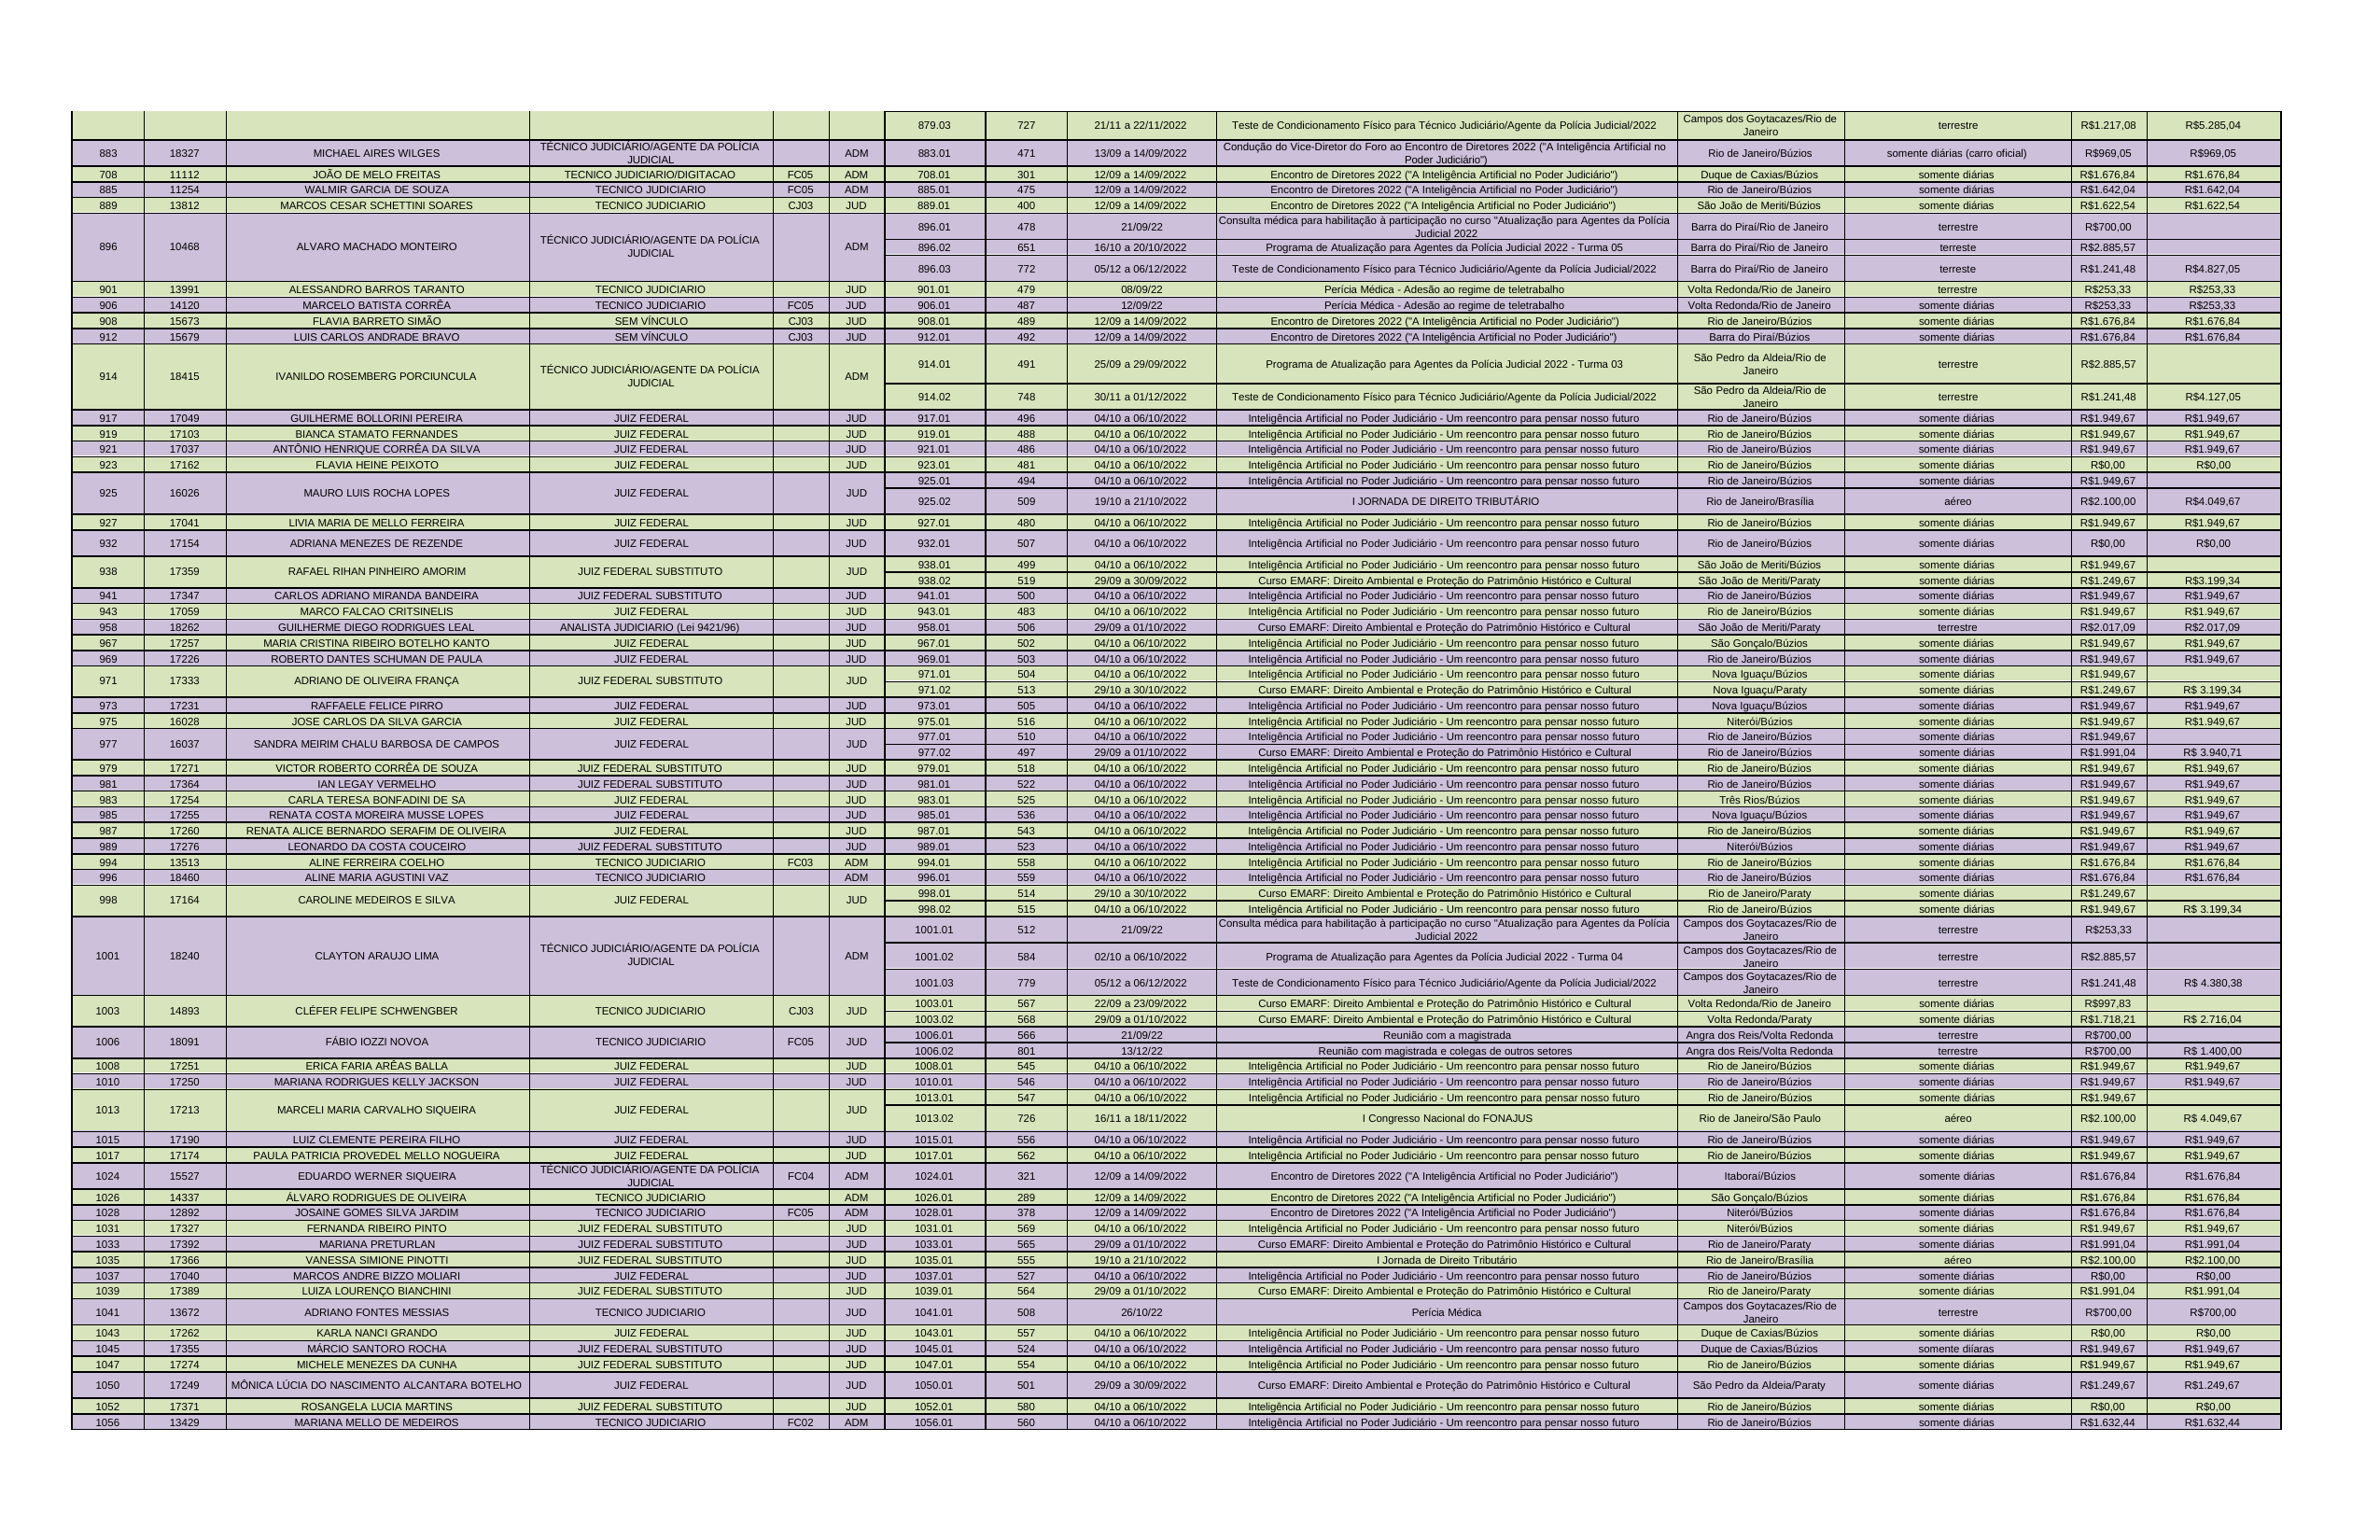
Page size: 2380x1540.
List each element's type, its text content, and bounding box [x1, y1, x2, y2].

table_cell JUIZ FEDERAL SUBSTITUTO [530, 589, 773, 603]
table_cell somente diárias [1845, 682, 2071, 696]
table_cell Rio de Janeiro/Paraty [1678, 1283, 1844, 1298]
table_cell 04/10 a 06/10/2022 [1068, 651, 1216, 665]
table_cell [774, 761, 829, 775]
table_cell Inteligência Artificial no Poder Judiciário - Um reencontro para pensar nosso futuro [1217, 761, 1677, 775]
table_cell somente diárias [1845, 167, 2071, 181]
table_cell R$1.949,67 [2072, 604, 2147, 618]
table_cell [774, 557, 829, 587]
table_header Campos dos Goytacazes/Rio de Janeiro [1678, 112, 1844, 139]
table_cell JUD [830, 651, 884, 665]
table_cell somente diárias [1845, 411, 2071, 425]
table_cell R$1.949,67 [2148, 1148, 2280, 1162]
table_cell somente diárias [1845, 745, 2071, 759]
table_cell ÁLVARO RODRIGUES DE OLIVEIRA [227, 1190, 529, 1204]
table_cell JUIZ FEDERAL [530, 729, 773, 759]
table_cell R$1.676,84 [2072, 329, 2147, 343]
table_cell 1031 [73, 1221, 144, 1235]
table_cell ADM [830, 855, 884, 869]
table_cell somente diárias [1845, 698, 2071, 712]
table_cell Inteligência Artificial no Poder Judiciário - Um reencontro para pensar nosso futuro [1217, 777, 1677, 791]
table_cell Rio de Janeiro/Búzios [1678, 823, 1844, 837]
table_cell 985 [73, 807, 144, 821]
table_cell 13513 [145, 855, 226, 869]
table_cell R$2.100,00 [2072, 489, 2147, 513]
table_cell 513 [987, 682, 1067, 696]
table_cell 21/09/22 [1068, 917, 1216, 942]
table_cell 971.01 [886, 666, 985, 680]
table_cell Curso EMARF: Direito Ambiental e Proteção do Patrimônio Histórico e Cultural [1217, 620, 1677, 634]
table_cell TECNICO JUDICIARIO [530, 198, 773, 212]
table_cell somente diárias [1845, 1325, 2071, 1340]
table_cell R$1.949,67 [2148, 411, 2280, 425]
table_cell JUIZ FEDERAL SUBSTITUTO [530, 666, 773, 696]
table_cell 12/09 a 14/09/2022 [1068, 314, 1216, 328]
table_cell R$1.991,04 [2072, 1237, 2147, 1251]
table_cell 925.02 [886, 489, 985, 513]
table_cell [774, 729, 829, 759]
table_cell R$1.249,67 [2072, 573, 2147, 587]
table_cell 938.02 [886, 573, 985, 587]
table_cell Inteligência Artificial no Poder Judiciário - Um reencontro para pensar nosso futuro [1217, 1325, 1677, 1340]
table_cell 919 [73, 427, 144, 441]
table_cell JUD [830, 1399, 884, 1413]
table_cell [774, 698, 829, 712]
table_cell JUD [830, 1090, 884, 1130]
table_cell R$ 4.049,67 [2148, 1106, 2280, 1130]
table_cell R$1.676,84 [2072, 1190, 2147, 1204]
table_cell 13429 [145, 1415, 226, 1429]
table_cell R$1.241,48 [2072, 256, 2147, 281]
table_cell JUIZ FEDERAL SUBSTITUTO [530, 761, 773, 775]
table_cell Inteligência Artificial no Poder Judiciário - Um reencontro para pensar nosso futuro [1217, 457, 1677, 471]
table_cell 486 [987, 441, 1067, 455]
table_cell JUIZ FEDERAL SUBSTITUTO [530, 557, 773, 587]
table_cell 921 [73, 441, 144, 455]
table_cell Inteligência Artificial no Poder Judiciário - Um reencontro para pensar nosso futuro [1217, 855, 1677, 869]
table_cell somente diárias [1845, 1190, 2071, 1204]
table_cell 04/10 a 06/10/2022 [1068, 557, 1216, 571]
table_cell R$1.949,67 [2148, 807, 2280, 821]
table_cell SANDRA MEIRIM CHALU BARBOSA DE CAMPOS [227, 729, 529, 759]
table_cell R$1.632,44 [2148, 1415, 2280, 1429]
table_cell [774, 411, 829, 425]
table_cell Niterói/Búzios [1678, 1221, 1844, 1235]
table_cell R$1.949,67 [2148, 604, 2280, 618]
table_cell R$1.949,67 [2072, 791, 2147, 806]
table_cell 967.01 [886, 636, 985, 650]
table_cell 567 [987, 996, 1067, 1010]
table_cell 501 [987, 1373, 1067, 1397]
table_cell 289 [987, 1190, 1067, 1204]
table_cell somente diárias (carro oficial) [1845, 141, 2071, 165]
table_cell 14120 [145, 298, 226, 312]
table_cell terrestre [1845, 970, 2071, 995]
table_cell 885.01 [886, 183, 985, 197]
table_cell JUIZ FEDERAL [530, 1373, 773, 1397]
table_cell 772 [987, 256, 1067, 281]
table_cell R$1.676,84 [2148, 329, 2280, 343]
table_cell TECNICO JUDICIARIO [530, 282, 773, 296]
table_cell R$1.949,67 [2072, 1148, 2147, 1162]
table_cell 04/10 a 06/10/2022 [1068, 666, 1216, 680]
table_cell Curso EMARF: Direito Ambiental e Proteção do Patrimônio Histórico e Cultural [1217, 1012, 1677, 1026]
table_cell 564 [987, 1283, 1067, 1298]
table_cell R$1.241,48 [2072, 385, 2147, 409]
table_cell 896 [73, 214, 144, 281]
table_cell 18327 [145, 141, 226, 165]
table_cell [2148, 996, 2280, 1010]
table_cell [2148, 944, 2280, 968]
table_cell [774, 1074, 829, 1088]
table_cell ADM [830, 1164, 884, 1188]
table_cell 17174 [145, 1148, 226, 1162]
table_cell Rio de Janeiro/Búzios [1678, 1148, 1844, 1162]
table_cell aéreo [1845, 1253, 2071, 1267]
table_cell R$1.949,67 [2072, 714, 2147, 728]
table_cell R$1.949,67 [2072, 557, 2147, 571]
table_cell 479 [987, 282, 1067, 296]
table_cell R$1.949,67 [2148, 791, 2280, 806]
table_cell 17250 [145, 1074, 226, 1088]
table_cell Três Rios/Búzios [1678, 791, 1844, 806]
table_cell [2148, 729, 2280, 744]
table_cell 17162 [145, 457, 226, 471]
table_cell R$700,00 [2072, 214, 2147, 239]
table_cell Teste de Condicionamento Físico para Técnico Judiciário/Agente da Polícia Judicial/2022 [1217, 385, 1677, 409]
table_cell MARIANA PRETURLAN [227, 1237, 529, 1251]
table_cell JUD [830, 198, 884, 212]
table_cell 989 [73, 839, 144, 853]
table_cell somente diárias [1845, 1074, 2071, 1088]
table_cell Duque de Caxias/Búzios [1678, 1341, 1844, 1355]
table_cell 04/10 a 06/10/2022 [1068, 1341, 1216, 1355]
table_cell 779 [987, 970, 1067, 995]
table_cell RENATA COSTA MOREIRA MUSSE LOPES [227, 807, 529, 821]
table_cell FC03 [774, 855, 829, 869]
table_cell 969.01 [886, 651, 985, 665]
table_cell terrestre [1845, 620, 2071, 634]
table_cell Curso EMARF: Direito Ambiental e Proteção do Patrimônio Histórico e Cultural [1217, 573, 1677, 587]
table_cell São Pedro da Aldeia/Rio de Janeiro [1678, 385, 1844, 409]
table_cell 05/12 a 06/12/2022 [1068, 970, 1216, 995]
table_cell Inteligência Artificial no Poder Judiciário - Um reencontro para pensar nosso futuro [1217, 698, 1677, 712]
table_cell São João de Meriti/Búzios [1678, 557, 1844, 571]
table_cell Nova Iguaçu/Búzios [1678, 698, 1844, 712]
table_cell 536 [987, 807, 1067, 821]
table_cell 500 [987, 589, 1067, 603]
table_cell I Jornada de Direito Tributário [1217, 1253, 1677, 1267]
table_cell FLAVIA BARRETO SIMÃO [227, 314, 529, 328]
table_cell [774, 666, 829, 696]
table_cell CJ03 [774, 996, 829, 1026]
table_cell 17037 [145, 441, 226, 455]
table_cell 04/10 a 06/10/2022 [1068, 855, 1216, 869]
table_cell MARCO FALCAO CRITSINELIS [227, 604, 529, 618]
table_cell LUIZ CLEMENTE PEREIRA FILHO [227, 1132, 529, 1146]
table_cell CJ03 [774, 329, 829, 343]
table_cell 02/10 a 06/10/2022 [1068, 944, 1216, 968]
table_cell Consulta médica para habilitação à participação no curso "Atualização para Agentes da Polícia Judicial 2022 [1217, 917, 1677, 942]
table_cell JOSAINE GOMES SILVA JARDIM [227, 1206, 529, 1220]
table_cell 494 [987, 473, 1067, 487]
table_cell 503 [987, 651, 1067, 665]
table_cell somente diárias [1845, 1237, 2071, 1251]
table_cell 17254 [145, 791, 226, 806]
table_cell [774, 917, 829, 995]
table_cell 499 [987, 557, 1067, 571]
table_cell JUD [830, 589, 884, 603]
table_cell LUIZA LOURENÇO BIANCHINI [227, 1283, 529, 1298]
table_cell somente diárias [1845, 902, 2071, 916]
table_cell terrestre [1845, 385, 2071, 409]
table_cell 1052.01 [886, 1399, 985, 1413]
table_cell RAFFAELE FELICE PIRRO [227, 698, 529, 712]
table_cell R$700,00 [2148, 1299, 2280, 1324]
table_cell Inteligência Artificial no Poder Judiciário - Um reencontro para pensar nosso futuro [1217, 1357, 1677, 1371]
table_cell 975.01 [886, 714, 985, 728]
table_cell [2148, 666, 2280, 680]
table_cell Campos dos Goytacazes/Rio de Janeiro [1678, 970, 1844, 995]
table_cell R$1.949,67 [2072, 666, 2147, 680]
table_cell 912 [73, 329, 144, 343]
table_cell Curso EMARF: Direito Ambiental e Proteção do Patrimônio Histórico e Cultural [1217, 886, 1677, 900]
table_cell R$0,00 [2148, 531, 2280, 555]
table_cell JUD [830, 791, 884, 806]
table_cell 801 [987, 1043, 1067, 1057]
table_cell 04/10 a 06/10/2022 [1068, 777, 1216, 791]
table_cell 13812 [145, 198, 226, 212]
table_cell JUD [830, 636, 884, 650]
table_cell JUD [830, 886, 884, 916]
table_cell JUD [830, 473, 884, 513]
table_cell Duque de Caxias/Búzios [1678, 1325, 1844, 1340]
table_cell Rio de Janeiro/Brasília [1678, 1253, 1844, 1267]
table_cell 906.01 [886, 298, 985, 312]
table_cell JUIZ FEDERAL [530, 886, 773, 916]
table_cell 14337 [145, 1190, 226, 1204]
table_cell 17213 [145, 1090, 226, 1130]
table_cell Rio de Janeiro/Paraty [1678, 886, 1844, 900]
table_cell 15679 [145, 329, 226, 343]
table_cell Rio de Janeiro/Búzios [1678, 761, 1844, 775]
table_cell 938.01 [886, 557, 985, 571]
table_cell FC05 [774, 183, 829, 197]
table_cell 18091 [145, 1028, 226, 1057]
table_cell 13/12/22 [1068, 1043, 1216, 1057]
table_cell 1056.01 [886, 1415, 985, 1429]
table_cell 04/10 a 06/10/2022 [1068, 1325, 1216, 1340]
table_cell Rio de Janeiro/Búzios [1678, 1357, 1844, 1371]
table_cell somente diárias [1845, 198, 2071, 212]
table_cell JUD [830, 1253, 884, 1267]
table_cell 938 [73, 557, 144, 587]
table_cell JUIZ FEDERAL SUBSTITUTO [530, 1283, 773, 1298]
table_cell terrestre [1845, 1043, 2071, 1057]
table_cell somente diárias [1845, 1059, 2071, 1072]
table_cell JUIZ FEDERAL [530, 515, 773, 529]
table_cell Rio de Janeiro/Búzios [1678, 515, 1844, 529]
table_cell 29/09 a 30/09/2022 [1068, 573, 1216, 587]
table_cell 29/10 a 30/10/2022 [1068, 886, 1216, 900]
table_cell R$1.676,84 [2072, 855, 2147, 869]
table_cell Niterói/Búzios [1678, 1206, 1844, 1220]
table_cell [774, 531, 829, 555]
table_cell JUD [830, 729, 884, 759]
table_cell 21/09/22 [1068, 1028, 1216, 1042]
table_cell R$1.991,04 [2072, 745, 2147, 759]
table_cell Perícia Médica - Adesão ao regime de teletrabalho [1217, 282, 1677, 296]
table_cell 546 [987, 1074, 1067, 1088]
table_cell 480 [987, 515, 1067, 529]
table_header [145, 111, 226, 139]
table_cell I Congresso Nacional do FONAJUS [1217, 1106, 1677, 1130]
table_cell R$1.949,67 [2148, 777, 2280, 791]
table_cell 505 [987, 698, 1067, 712]
table_cell Niterói/Búzios [1678, 839, 1844, 853]
table_cell 29/09 a 01/10/2022 [1068, 745, 1216, 759]
table_cell 19/10 a 21/10/2022 [1068, 1253, 1216, 1267]
table_cell 475 [987, 183, 1067, 197]
table_cell R$700,00 [2072, 1028, 2147, 1042]
table_cell 17392 [145, 1237, 226, 1251]
table_cell 29/09 a 01/10/2022 [1068, 620, 1216, 634]
table_cell JUD [830, 441, 884, 455]
table_cell JUIZ FEDERAL [530, 823, 773, 837]
table_cell somente diárias [1845, 791, 2071, 806]
table_cell 487 [987, 298, 1067, 312]
table_cell Rio de Janeiro/Búzios [1678, 589, 1844, 603]
table_cell 10468 [145, 214, 226, 281]
table_cell 12/09/22 [1068, 298, 1216, 312]
table_cell [774, 473, 829, 513]
table_cell 507 [987, 531, 1067, 555]
table_cell ADM [830, 870, 884, 884]
table_cell 17040 [145, 1268, 226, 1282]
table_cell JUD [830, 557, 884, 587]
table_cell [774, 777, 829, 791]
table_cell ADM [830, 141, 884, 165]
table_cell 12/09 a 14/09/2022 [1068, 1164, 1216, 1188]
table_cell JUIZ FEDERAL [530, 1148, 773, 1162]
table_cell R$0,00 [2148, 1268, 2280, 1282]
table_cell 17366 [145, 1253, 226, 1267]
table_cell TECNICO JUDICIARIO [530, 1299, 773, 1324]
table_cell 13672 [145, 1299, 226, 1324]
table_cell 321 [987, 1164, 1067, 1188]
table_cell 923 [73, 457, 144, 471]
table_cell MARCOS CESAR SCHETTINI SOARES [227, 198, 529, 212]
table_cell ANALISTA JUDICIARIO (Lei 9421/96) [530, 620, 773, 634]
table_cell 651 [987, 240, 1067, 254]
table_cell CAROLINE MEDEIROS E SILVA [227, 886, 529, 916]
table_cell Campos dos Goytacazes/Rio de Janeiro [1678, 1299, 1844, 1324]
table_cell R$0,00 [2072, 1325, 2147, 1340]
table_cell JUD [830, 1268, 884, 1282]
table_cell R$253,33 [2148, 298, 2280, 312]
table_cell 510 [987, 729, 1067, 744]
table_cell 04/10 a 06/10/2022 [1068, 1415, 1216, 1429]
table_cell 562 [987, 1148, 1067, 1162]
table_cell [774, 823, 829, 837]
table_cell Condução do Vice-Diretor do Foro ao Encontro de Diretores 2022 ("A Inteligência Artificial no Poder Judiciário") [1217, 141, 1677, 165]
table_cell 527 [987, 1268, 1067, 1282]
table_cell [774, 1299, 829, 1324]
table_cell JUD [830, 620, 884, 634]
table_cell R$2.017,09 [2072, 620, 2147, 634]
table_cell 994.01 [886, 855, 985, 869]
table_cell Inteligência Artificial no Poder Judiciário - Um reencontro para pensar nosso futuro [1217, 411, 1677, 425]
table_cell Rio de Janeiro/Búzios [1678, 651, 1844, 665]
table_cell São João de Meriti/Paraty [1678, 573, 1844, 587]
table_cell terrestre [1845, 344, 2071, 383]
table_cell JUD [830, 839, 884, 853]
table_cell R$969,05 [2148, 141, 2280, 165]
table_cell Volta Redonda/Paraty [1678, 1012, 1844, 1026]
table_cell [774, 515, 829, 529]
table_cell Inteligência Artificial no Poder Judiciário - Um reencontro para pensar nosso futuro [1217, 807, 1677, 821]
table_cell JOSE CARLOS DA SILVA GARCIA [227, 714, 529, 728]
table_cell 1037 [73, 1268, 144, 1282]
table_cell terrestre [1845, 917, 2071, 942]
table_cell 29/09 a 01/10/2022 [1068, 1283, 1216, 1298]
table_cell 1031.01 [886, 1221, 985, 1235]
table_cell 996.01 [886, 870, 985, 884]
table_cell 04/10 a 06/10/2022 [1068, 1399, 1216, 1413]
table_cell ALVARO MACHADO MONTEIRO [227, 214, 529, 281]
table_cell aéreo [1845, 489, 2071, 513]
table_cell Encontro de Diretores 2022 ("A Inteligência Artificial no Poder Judiciário") [1217, 167, 1677, 181]
table_cell 1026.01 [886, 1190, 985, 1204]
table_cell 883 [73, 141, 144, 165]
table_cell SEM VÍNCULO [530, 329, 773, 343]
table_cell 502 [987, 636, 1067, 650]
table_cell MÔNICA LÚCIA DO NASCIMENTO ALCANTARA BOTELHO [227, 1373, 529, 1397]
table_cell 908.01 [886, 314, 985, 328]
table_cell Rio de Janeiro/Brasília [1678, 489, 1844, 513]
table_cell ADM [830, 214, 884, 281]
table_cell R$1.676,84 [2148, 167, 2280, 181]
table_cell Itaboraí/Búzios [1678, 1164, 1844, 1188]
table_cell 943.01 [886, 604, 985, 618]
table_cell TÉCNICO JUDICIÁRIO/AGENTE DA POLÍCIA JUDICIAL [530, 214, 773, 281]
table_cell somente diárias [1845, 1206, 2071, 1220]
table_cell somente diárias [1845, 839, 2071, 853]
table_cell somente diárias [1845, 777, 2071, 791]
table_cell 998.01 [886, 886, 985, 900]
table_cell EDUARDO WERNER SIQUEIRA [227, 1164, 529, 1188]
table_cell JUIZ FEDERAL SUBSTITUTO [530, 777, 773, 791]
table_cell R$1.949,67 [2148, 636, 2280, 650]
table_cell 981 [73, 777, 144, 791]
table_cell 12/09 a 14/09/2022 [1068, 1190, 1216, 1204]
table_cell 483 [987, 604, 1067, 618]
table_cell [774, 636, 829, 650]
table_cell JUIZ FEDERAL SUBSTITUTO [530, 1341, 773, 1355]
table_cell R$1.949,67 [2148, 427, 2280, 441]
table_cell R$1.676,84 [2072, 1164, 2147, 1188]
table_cell Rio de Janeiro/Paraty [1678, 1237, 1844, 1251]
table_cell 516 [987, 714, 1067, 728]
table_cell JUIZ FEDERAL SUBSTITUTO [530, 1357, 773, 1371]
table_cell [774, 1399, 829, 1413]
table_cell 1013.02 [886, 1106, 985, 1130]
table_cell 04/10 a 06/10/2022 [1068, 714, 1216, 728]
table_cell JUIZ FEDERAL [530, 1132, 773, 1146]
table_cell [774, 1268, 829, 1282]
table_cell R$1.949,67 [2072, 427, 2147, 441]
table_cell 17103 [145, 427, 226, 441]
table_cell 04/10 a 06/10/2022 [1068, 457, 1216, 471]
table_cell aéreo [1845, 1106, 2071, 1130]
table_cell 04/10 a 06/10/2022 [1068, 531, 1216, 555]
table_cell [774, 1373, 829, 1397]
table_cell 17164 [145, 886, 226, 916]
table_cell somente diárias [1845, 1373, 2071, 1397]
table_cell JUIZ FEDERAL [530, 427, 773, 441]
table_cell São Pedro da Aldeia/Rio de Janeiro [1678, 344, 1844, 383]
table_cell 748 [987, 385, 1067, 409]
table_cell ADM [830, 183, 884, 197]
table_header [530, 111, 773, 139]
table_cell 21/09/22 [1068, 214, 1216, 239]
table_cell [2148, 1090, 2280, 1104]
table_cell TECNICO JUDICIARIO [530, 298, 773, 312]
table_cell 967 [73, 636, 144, 650]
table_cell R$1.642,04 [2148, 183, 2280, 197]
table_cell terrestre [1845, 282, 2071, 296]
table_cell 04/10 a 06/10/2022 [1068, 1132, 1216, 1146]
table_cell somente diárias [1845, 1283, 2071, 1298]
table_cell JUD [830, 298, 884, 312]
table_cell 885 [73, 183, 144, 197]
table_header [774, 111, 829, 139]
table_cell JUIZ FEDERAL [530, 441, 773, 455]
table_cell 497 [987, 745, 1067, 759]
table_header R$5.285,04 [2148, 112, 2280, 139]
table_cell R$1.249,67 [2072, 1373, 2147, 1397]
table_cell 560 [987, 1415, 1067, 1429]
table_cell somente diárias [1845, 1012, 2071, 1026]
table_cell PAULA PATRICIA PROVEDEL MELLO NOGUEIRA [227, 1148, 529, 1162]
table_cell Encontro de Diretores 2022 ("A Inteligência Artificial no Poder Judiciário") [1217, 314, 1677, 328]
table_cell 708 [73, 167, 144, 181]
table_cell 04/10 a 06/10/2022 [1068, 1074, 1216, 1088]
table_cell Rio de Janeiro/Búzios [1678, 1090, 1844, 1104]
table_cell CJ03 [774, 198, 829, 212]
table_cell R$1.949,67 [2072, 441, 2147, 455]
table_cell R$2.017,09 [2148, 620, 2280, 634]
table_cell 17327 [145, 1221, 226, 1235]
table_cell Rio de Janeiro/Búzios [1678, 1132, 1844, 1146]
table_cell 1010 [73, 1074, 144, 1088]
table_cell [774, 1148, 829, 1162]
table_cell 15673 [145, 314, 226, 328]
table_cell JUD [830, 1237, 884, 1251]
table_cell 912.01 [886, 329, 985, 343]
table_cell JUD [830, 531, 884, 555]
table_cell CLÉFER FELIPE SCHWENGBER [227, 996, 529, 1026]
table_cell Inteligência Artificial no Poder Judiciário - Um reencontro para pensar nosso futuro [1217, 729, 1677, 744]
table_cell JUIZ FEDERAL [530, 604, 773, 618]
table_cell 11112 [145, 167, 226, 181]
table_cell R$1.718,21 [2072, 1012, 2147, 1026]
table_cell 1024.01 [886, 1164, 985, 1188]
table_cell [2148, 240, 2280, 254]
table_cell Rio de Janeiro/Búzios [1678, 745, 1844, 759]
table_cell 524 [987, 1341, 1067, 1355]
table_cell Inteligência Artificial no Poder Judiciário - Um reencontro para pensar nosso futuro [1217, 515, 1677, 529]
table_cell Perícia Médica - Adesão ao regime de teletrabalho [1217, 298, 1677, 312]
table_cell 932 [73, 531, 144, 555]
table_cell Barra do Piraí/Rio de Janeiro [1678, 240, 1844, 254]
table_cell 04/10 a 06/10/2022 [1068, 427, 1216, 441]
table_cell 04/10 a 06/10/2022 [1068, 761, 1216, 775]
table_cell 1006.01 [886, 1028, 985, 1042]
table_cell somente diárias [1845, 714, 2071, 728]
table_cell JUD [830, 282, 884, 296]
table_cell 17059 [145, 604, 226, 618]
table_cell ADM [830, 344, 884, 409]
table_cell 04/10 a 06/10/2022 [1068, 729, 1216, 744]
table_cell 896.03 [886, 256, 985, 281]
table_cell JUD [830, 1341, 884, 1355]
table_cell JUIZ FEDERAL [530, 1325, 773, 1340]
table_cell 04/10 a 06/10/2022 [1068, 870, 1216, 884]
table_cell 557 [987, 1325, 1067, 1340]
table_cell 471 [987, 141, 1067, 165]
table_cell Encontro de Diretores 2022 ("A Inteligência Artificial no Poder Judiciário") [1217, 198, 1677, 212]
table_cell TÉCNICO JUDICIÁRIO/AGENTE DA POLÍCIA JUDICIAL [530, 1164, 773, 1188]
table_cell ADM [830, 1190, 884, 1204]
table_cell Inteligência Artificial no Poder Judiciário - Um reencontro para pensar nosso futuro [1217, 531, 1677, 555]
table_cell 941.01 [886, 589, 985, 603]
table_cell ROSANGELA LUCIA MARTINS [227, 1399, 529, 1413]
table_cell 12892 [145, 1206, 226, 1220]
table_cell Inteligência Artificial no Poder Judiciário - Um reencontro para pensar nosso futuro [1217, 1148, 1677, 1162]
table_cell LEONARDO DA COSTA COUCEIRO [227, 839, 529, 853]
table_cell CJ03 [774, 314, 829, 328]
table_cell GUILHERME BOLLORINI PEREIRA [227, 411, 529, 425]
table_cell JUIZ FEDERAL [530, 1074, 773, 1088]
table_cell Reunião com a magistrada [1217, 1028, 1677, 1042]
table_cell Encontro de Diretores 2022 ("A Inteligência Artificial no Poder Judiciário") [1217, 329, 1677, 343]
table_cell JUD [830, 807, 884, 821]
table_cell TÉCNICO JUDICIÁRIO/AGENTE DA POLÍCIA JUDICIAL [530, 344, 773, 409]
table_cell R$1.949,67 [2072, 1341, 2147, 1355]
table_cell 16/11 a 18/11/2022 [1068, 1106, 1216, 1130]
table_cell 12/09 a 14/09/2022 [1068, 1206, 1216, 1220]
table_cell R$1.949,67 [2148, 1132, 2280, 1146]
table_cell TÉCNICO JUDICIÁRIO/AGENTE DA POLÍCIA JUDICIAL [530, 917, 773, 995]
table_cell R$1.949,67 [2072, 473, 2147, 487]
table_cell [2148, 557, 2280, 571]
table_cell MÁRCIO SANTORO ROCHA [227, 1341, 529, 1355]
table_cell Rio de Janeiro/Búzios [1678, 1399, 1844, 1413]
table_cell [2148, 1028, 2280, 1042]
table_cell Inteligência Artificial no Poder Judiciário - Um reencontro para pensar nosso futuro [1217, 870, 1677, 884]
table_cell Perícia Médica [1217, 1299, 1677, 1324]
table_cell R$2.100,00 [2148, 1253, 2280, 1267]
table_cell 565 [987, 1237, 1067, 1251]
table_cell Curso EMARF: Direito Ambiental e Proteção do Patrimônio Histórico e Cultural [1217, 1373, 1677, 1397]
table_cell somente diárias [1845, 855, 2071, 869]
table_cell terrestre [1845, 1299, 2071, 1324]
table_cell 914.02 [886, 385, 985, 409]
table_cell R$ 3.199,34 [2148, 682, 2280, 696]
table_cell R$4.049,67 [2148, 489, 2280, 513]
table_cell 04/10 a 06/10/2022 [1068, 823, 1216, 837]
table_cell Barra do Piraí/Rio de Janeiro [1678, 256, 1844, 281]
table_cell 18262 [145, 620, 226, 634]
table_cell São João de Meriti/Búzios [1678, 198, 1844, 212]
table_cell BIANCA STAMATO FERNANDES [227, 427, 529, 441]
table_cell 17276 [145, 839, 226, 853]
table_cell Curso EMARF: Direito Ambiental e Proteção do Patrimônio Histórico e Cultural [1217, 1237, 1677, 1251]
table_cell R$1.949,67 [2148, 761, 2280, 775]
table_cell 558 [987, 855, 1067, 869]
table_cell R$2.885,57 [2072, 344, 2147, 383]
table_cell [774, 441, 829, 455]
table_cell 979 [73, 761, 144, 775]
table_cell 16028 [145, 714, 226, 728]
table_cell 04/10 a 06/10/2022 [1068, 1268, 1216, 1282]
table_cell [2148, 886, 2280, 900]
table_cell 1045 [73, 1341, 144, 1355]
table_cell 1050.01 [886, 1373, 985, 1397]
table_cell R$1.676,84 [2072, 167, 2147, 181]
table_cell JUIZ FEDERAL SUBSTITUTO [530, 1399, 773, 1413]
table_cell 559 [987, 870, 1067, 884]
table_cell 914 [73, 344, 144, 409]
table_cell [774, 1132, 829, 1146]
table_cell Duque de Caxias/Búzios [1678, 167, 1844, 181]
table_cell JUD [830, 1325, 884, 1340]
table_cell 04/10 a 06/10/2022 [1068, 1148, 1216, 1162]
table_cell ADM [830, 917, 884, 995]
table_cell JUD [830, 457, 884, 471]
table_cell 17364 [145, 777, 226, 791]
table_cell Programa de Atualização para Agentes da Polícia Judicial 2022 - Turma 04 [1217, 944, 1677, 968]
table_cell R$1.676,84 [2148, 314, 2280, 328]
table_cell Consulta médica para habilitação à participação no curso "Atualização para Agentes da Polícia Judicial 2022 [1217, 214, 1677, 239]
table_cell R$0,00 [2072, 1268, 2147, 1282]
table_cell 16/10 a 20/10/2022 [1068, 240, 1216, 254]
table_cell Rio de Janeiro/Búzios [1678, 314, 1844, 328]
table_cell ADRIANA MENEZES DE REZENDE [227, 531, 529, 555]
table_cell 17333 [145, 666, 226, 696]
table_cell R$253,33 [2072, 917, 2147, 942]
table_cell R$1.676,84 [2072, 314, 2147, 328]
table_cell 1006.02 [886, 1043, 985, 1057]
table_cell 1008.01 [886, 1059, 985, 1072]
table_cell R$1.949,67 [2072, 1074, 2147, 1088]
table_cell R$1.949,67 [2072, 1090, 2147, 1104]
table_cell 1050 [73, 1373, 144, 1397]
table_cell Rio de Janeiro/Búzios [1678, 141, 1844, 165]
table_cell [774, 282, 829, 296]
table_cell R$1.241,48 [2072, 970, 2147, 995]
table_cell 491 [987, 344, 1067, 383]
table_cell TECNICO JUDICIARIO [530, 1028, 773, 1057]
table_cell 17154 [145, 531, 226, 555]
table_cell 04/10 a 06/10/2022 [1068, 902, 1216, 916]
table_cell R$0,00 [2148, 1399, 2280, 1413]
table_cell Rio de Janeiro/Búzios [1678, 604, 1844, 618]
table_cell MICHELE MENEZES DA CUNHA [227, 1357, 529, 1371]
table_cell 05/12 a 06/12/2022 [1068, 256, 1216, 281]
table_cell somente diárias [1845, 729, 2071, 744]
table_cell R$1.249,67 [2072, 886, 2147, 900]
table_cell Inteligência Artificial no Poder Judiciário - Um reencontro para pensar nosso futuro [1217, 441, 1677, 455]
table_cell Inteligência Artificial no Poder Judiciário - Um reencontro para pensar nosso futuro [1217, 666, 1677, 680]
table_cell 30/11 a 01/12/2022 [1068, 385, 1216, 409]
table_cell 29/09 a 30/09/2022 [1068, 1373, 1216, 1397]
table_cell [774, 1341, 829, 1355]
table_cell 1001.01 [886, 917, 985, 942]
table_cell 983.01 [886, 791, 985, 806]
table_cell Inteligência Artificial no Poder Judiciário - Um reencontro para pensar nosso futuro [1217, 473, 1677, 487]
table_cell 504 [987, 666, 1067, 680]
table_cell somente diárias [1845, 823, 2071, 837]
table_cell Inteligência Artificial no Poder Judiciário - Um reencontro para pensar nosso futuro [1217, 427, 1677, 441]
table_cell Curso EMARF: Direito Ambiental e Proteção do Patrimônio Histórico e Cultural [1217, 1283, 1677, 1298]
table_cell 896.02 [886, 240, 985, 254]
table_cell [774, 839, 829, 853]
table_cell 1041.01 [886, 1299, 985, 1324]
table_cell [774, 214, 829, 281]
table_cell 1013 [73, 1090, 144, 1130]
table_cell Inteligência Artificial no Poder Judiciário - Um reencontro para pensar nosso futuro [1217, 1399, 1677, 1413]
table_cell Inteligência Artificial no Poder Judiciário - Um reencontro para pensar nosso futuro [1217, 1059, 1677, 1072]
table_cell 1043 [73, 1325, 144, 1340]
table_cell 889 [73, 198, 144, 212]
table_cell [2148, 214, 2280, 239]
table_cell somente diárias [1845, 573, 2071, 587]
table_cell 04/10 a 06/10/2022 [1068, 441, 1216, 455]
table_cell JUIZ FEDERAL SUBSTITUTO [530, 1221, 773, 1235]
table_cell TÉCNICO JUDICIÁRIO/AGENTE DA POLÍCIA JUDICIAL [530, 141, 773, 165]
table_cell CARLOS ADRIANO MIRANDA BANDEIRA [227, 589, 529, 603]
table_cell JUD [830, 515, 884, 529]
table_cell 1033 [73, 1237, 144, 1251]
table_cell [774, 870, 829, 884]
table_cell VICTOR ROBERTO CORRÊA DE SOUZA [227, 761, 529, 775]
table_cell R$1.676,84 [2072, 1206, 2147, 1220]
table_cell [774, 651, 829, 665]
table_cell Nova Iguaçu/Búzios [1678, 666, 1844, 680]
table_cell KARLA NANCI GRANDO [227, 1325, 529, 1340]
table_cell somente diárias [1845, 1415, 2071, 1429]
table_cell 1003.01 [886, 996, 985, 1010]
table_cell 981.01 [886, 777, 985, 791]
table_cell ALESSANDRO BARROS TARANTO [227, 282, 529, 296]
table_cell 481 [987, 457, 1067, 471]
table_cell JUD [830, 761, 884, 775]
table_cell R$1.949,67 [2072, 636, 2147, 650]
table_cell [774, 1059, 829, 1072]
table_cell R$1.642,04 [2072, 183, 2147, 197]
table_cell 1001 [73, 917, 144, 995]
table_cell 1056 [73, 1415, 144, 1429]
table_cell somente diárias [1845, 1268, 2071, 1282]
table_cell 1047.01 [886, 1357, 985, 1371]
table_cell 1039.01 [886, 1283, 985, 1298]
table_cell JUD [830, 777, 884, 791]
table_cell 519 [987, 573, 1067, 587]
table_cell Volta Redonda/Rio de Janeiro [1678, 298, 1844, 312]
table_cell Inteligência Artificial no Poder Judiciário - Um reencontro para pensar nosso futuro [1217, 902, 1677, 916]
table_cell JUIZ FEDERAL [530, 457, 773, 471]
table_header [830, 111, 884, 139]
table_cell Curso EMARF: Direito Ambiental e Proteção do Patrimônio Histórico e Cultural [1217, 745, 1677, 759]
table_cell somente diárias [1845, 1357, 2071, 1371]
table_cell JUD [830, 411, 884, 425]
table_cell MARCELO BATISTA CORRÊA [227, 298, 529, 312]
table_cell ROBERTO DANTES SCHUMAN DE PAULA [227, 651, 529, 665]
table_cell Inteligência Artificial no Poder Judiciário - Um reencontro para pensar nosso futuro [1217, 557, 1677, 571]
table_cell R$253,33 [2072, 298, 2147, 312]
table_cell 15527 [145, 1164, 226, 1188]
table_cell 489 [987, 314, 1067, 328]
table_cell 977.01 [886, 729, 985, 744]
table_cell ADM [830, 1206, 884, 1220]
table_cell JUIZ FEDERAL SUBSTITUTO [530, 839, 773, 853]
table_cell JUD [830, 329, 884, 343]
table_cell Encontro de Diretores 2022 ("A Inteligência Artificial no Poder Judiciário") [1217, 1164, 1677, 1188]
table_cell 17231 [145, 698, 226, 712]
table_cell R$1.949,67 [2072, 729, 2147, 744]
table_cell R$1.622,54 [2072, 198, 2147, 212]
table_cell 958.01 [886, 620, 985, 634]
table_cell 1017 [73, 1148, 144, 1162]
table_cell 1035.01 [886, 1253, 985, 1267]
table_cell somente diárias [1845, 589, 2071, 603]
table_cell FC02 [774, 1415, 829, 1429]
table_cell R$700,00 [2072, 1043, 2147, 1057]
table_cell JOÃO DE MELO FREITAS [227, 167, 529, 181]
table_cell 488 [987, 427, 1067, 441]
table_cell 378 [987, 1206, 1067, 1220]
table_cell Campos dos Goytacazes/Rio de Janeiro [1678, 944, 1844, 968]
table_cell R$1.949,67 [2072, 902, 2147, 916]
table_cell R$1.991,04 [2148, 1283, 2280, 1298]
table_cell JUD [830, 1059, 884, 1072]
table_cell 1008 [73, 1059, 144, 1072]
table_cell R$1.676,84 [2072, 870, 2147, 884]
table_cell JUIZ FEDERAL [530, 473, 773, 513]
table_cell somente diárias [1845, 870, 2071, 884]
table_cell 1010.01 [886, 1074, 985, 1088]
table_cell 12/09 a 14/09/2022 [1068, 167, 1216, 181]
table_cell 04/10 a 06/10/2022 [1068, 1221, 1216, 1235]
table_cell Volta Redonda/Rio de Janeiro [1678, 996, 1844, 1010]
table_cell Curso EMARF: Direito Ambiental e Proteção do Patrimônio Histórico e Cultural [1217, 996, 1677, 1010]
table_cell 08/09/22 [1068, 282, 1216, 296]
table_cell FÁBIO IOZZI NOVOA [227, 1028, 529, 1057]
table_cell 496 [987, 411, 1067, 425]
table_cell R$1.949,67 [2148, 823, 2280, 837]
table_cell 1045.01 [886, 1341, 985, 1355]
table_cell R$0,00 [2072, 457, 2147, 471]
table_cell 515 [987, 902, 1067, 916]
table_cell 508 [987, 1299, 1067, 1324]
table_cell 523 [987, 839, 1067, 853]
table_cell 726 [987, 1106, 1067, 1130]
table_cell [774, 1090, 829, 1130]
table_cell Encontro de Diretores 2022 ("A Inteligência Artificial no Poder Judiciário") [1217, 1190, 1677, 1204]
table_cell 26/10/22 [1068, 1299, 1216, 1324]
table_cell 17257 [145, 636, 226, 650]
table_cell [774, 1253, 829, 1267]
table_cell JUIZ FEDERAL SUBSTITUTO [530, 1253, 773, 1267]
table_cell R$0,00 [2148, 457, 2280, 471]
table_cell somente diárias [1845, 996, 2071, 1010]
table_cell R$ 4.380,38 [2148, 970, 2280, 995]
table_cell R$1.949,67 [2072, 698, 2147, 712]
table_cell 556 [987, 1132, 1067, 1146]
table_cell Rio de Janeiro/Búzios [1678, 411, 1844, 425]
table_cell 908 [73, 314, 144, 328]
table_cell R$1.949,67 [2072, 651, 2147, 665]
table_cell JUD [830, 1132, 884, 1146]
table_cell 1028 [73, 1206, 144, 1220]
table_cell 996 [73, 870, 144, 884]
table_cell São João de Meriti/Paraty [1678, 620, 1844, 634]
table_cell somente diárias [1845, 329, 2071, 343]
table_cell 04/10 a 06/10/2022 [1068, 1357, 1216, 1371]
table_cell LUIS CARLOS ANDRADE BRAVO [227, 329, 529, 343]
table_cell JUD [830, 427, 884, 441]
table_cell FC05 [774, 167, 829, 181]
table_cell 927.01 [886, 515, 985, 529]
table_cell [774, 1221, 829, 1235]
table_cell ADM [830, 1415, 884, 1429]
table_cell 12/09 a 14/09/2022 [1068, 198, 1216, 212]
table_cell Angra dos Reis/Volta Redonda [1678, 1043, 1844, 1057]
table_cell Rio de Janeiro/Búzios [1678, 457, 1844, 471]
table_cell Inteligência Artificial no Poder Judiciário - Um reencontro para pensar nosso futuro [1217, 791, 1677, 806]
table_cell JUD [830, 1074, 884, 1088]
table_cell Rio de Janeiro/Búzios [1678, 1059, 1844, 1072]
table_cell Teste de Condicionamento Físico para Técnico Judiciário/Agente da Polícia Judicial/2022 [1217, 256, 1677, 281]
table_cell somente diárias [1845, 1132, 2071, 1146]
table_cell R$700,00 [2072, 1299, 2147, 1324]
table_cell Rio de Janeiro/Búzios [1678, 902, 1844, 916]
table_cell ERICA FARIA ARÊAS BALLA [227, 1059, 529, 1072]
table_cell 29/09 a 01/10/2022 [1068, 1237, 1216, 1251]
table_header 727 [987, 112, 1067, 139]
table_cell ADRIANO DE OLIVEIRA FRANÇA [227, 666, 529, 696]
table_cell MARIANA RODRIGUES KELLY JACKSON [227, 1074, 529, 1088]
table_cell TECNICO JUDICIARIO [530, 1190, 773, 1204]
table_cell 1033.01 [886, 1237, 985, 1251]
table_cell terrestre [1845, 1028, 2071, 1042]
table_cell Rio de Janeiro/Búzios [1678, 1074, 1844, 1088]
table_cell 17355 [145, 1341, 226, 1355]
table_cell CARLA TERESA BONFADINI DE SA [227, 791, 529, 806]
table_cell Niterói/Búzios [1678, 714, 1844, 728]
table_cell 927 [73, 515, 144, 529]
table_cell Inteligência Artificial no Poder Judiciário - Um reencontro para pensar nosso futuro [1217, 1341, 1677, 1355]
table_cell 1015 [73, 1132, 144, 1146]
table_cell 1039 [73, 1283, 144, 1298]
table_cell 555 [987, 1253, 1067, 1267]
table_cell R$ 1.400,00 [2148, 1043, 2280, 1057]
table_cell somente diárias [1845, 1164, 2071, 1188]
table_cell Inteligência Artificial no Poder Judiciário - Um reencontro para pensar nosso futuro [1217, 714, 1677, 728]
table_cell JUD [830, 604, 884, 618]
table_cell R$4.827,05 [2148, 256, 2280, 281]
table_cell 17274 [145, 1357, 226, 1371]
table_cell 04/10 a 06/10/2022 [1068, 515, 1216, 529]
table_cell R$1.949,67 [2148, 515, 2280, 529]
table_cell MARIANA MELLO DE MEDEIROS [227, 1415, 529, 1429]
table_cell Reunião com magistrada e colegas de outros setores [1217, 1043, 1677, 1057]
table_cell 301 [987, 167, 1067, 181]
table_cell 943 [73, 604, 144, 618]
table_cell Rio de Janeiro/Búzios [1678, 855, 1844, 869]
table_cell Campos dos Goytacazes/Rio de Janeiro [1678, 917, 1844, 942]
table_cell RENATA ALICE BERNARDO SERAFIM DE OLIVEIRA [227, 823, 529, 837]
table_cell 1001.03 [886, 970, 985, 995]
table_cell 17359 [145, 557, 226, 587]
table_cell Inteligência Artificial no Poder Judiciário - Um reencontro para pensar nosso futuro [1217, 1074, 1677, 1088]
table_cell 919.01 [886, 427, 985, 441]
table_cell Rio de Janeiro/Búzios [1678, 441, 1844, 455]
table_cell JUD [830, 666, 884, 696]
table_cell Nova Iguaçu/Búzios [1678, 807, 1844, 821]
table_cell 987 [73, 823, 144, 837]
table_cell ALINE FERREIRA COELHO [227, 855, 529, 869]
table_cell 917 [73, 411, 144, 425]
table_cell [2148, 473, 2280, 487]
table_cell 400 [987, 198, 1067, 212]
table_cell JUD [830, 1299, 884, 1324]
table_cell Rio de Janeiro/Búzios [1678, 183, 1844, 197]
table_cell TECNICO JUDICIARIO [530, 1415, 773, 1429]
table_cell Inteligência Artificial no Poder Judiciário - Um reencontro para pensar nosso futuro [1217, 1090, 1677, 1104]
table_cell 17041 [145, 515, 226, 529]
table_cell MARCELI MARIA CARVALHO SIQUEIRA [227, 1090, 529, 1130]
table_cell RAFAEL RIHAN PINHEIRO AMORIM [227, 557, 529, 587]
table_cell [774, 1283, 829, 1298]
table_cell JUD [830, 996, 884, 1026]
table_cell TECNICO JUDICIARIO [530, 870, 773, 884]
table_cell [774, 714, 829, 728]
table_cell 13991 [145, 282, 226, 296]
table_cell 983 [73, 791, 144, 806]
table_cell FC05 [774, 1206, 829, 1220]
table_cell terrestre [1845, 944, 2071, 968]
table_cell Inteligência Artificial no Poder Judiciário - Um reencontro para pensar nosso futuro [1217, 604, 1677, 618]
table_cell Rio de Janeiro/Búzios [1678, 777, 1844, 791]
table_cell 1028.01 [886, 1206, 985, 1220]
table_cell 17389 [145, 1283, 226, 1298]
table_cell CLAYTON ARAUJO LIMA [227, 917, 529, 995]
table_cell Encontro de Diretores 2022 ("A Inteligência Artificial no Poder Judiciário") [1217, 1206, 1677, 1220]
table_cell Rio de Janeiro/Búzios [1678, 870, 1844, 884]
table_cell somente diárias [1845, 886, 2071, 900]
table_cell TECNICO JUDICIARIO [530, 996, 773, 1026]
table_cell 04/10 a 06/10/2022 [1068, 411, 1216, 425]
table_cell 921.01 [886, 441, 985, 455]
table_cell 569 [987, 1221, 1067, 1235]
table_cell 518 [987, 761, 1067, 775]
table_cell 04/10 a 06/10/2022 [1068, 791, 1216, 806]
table_header 21/11 a 22/11/2022 [1068, 112, 1216, 139]
table_cell [774, 886, 829, 916]
table_cell 04/10 a 06/10/2022 [1068, 473, 1216, 487]
table_cell 492 [987, 329, 1067, 343]
table_cell R$1.676,84 [2148, 870, 2280, 884]
table_cell 901.01 [886, 282, 985, 296]
table_cell [2148, 917, 2280, 942]
table_cell 977.02 [886, 745, 985, 759]
table_cell Barra do Piraí/Búzios [1678, 329, 1844, 343]
table_cell terreste [1845, 240, 2071, 254]
table_cell 998.02 [886, 902, 985, 916]
table_cell 1037.01 [886, 1268, 985, 1282]
table_cell R$ 3.940,71 [2148, 745, 2280, 759]
table_cell somente diárias [1845, 183, 2071, 197]
table_cell Inteligência Artificial no Poder Judiciário - Um reencontro para pensar nosso futuro [1217, 1132, 1677, 1146]
table_cell Inteligência Artificial no Poder Judiciário - Um reencontro para pensar nosso futuro [1217, 589, 1677, 603]
table_cell Programa de Atualização para Agentes da Polícia Judicial 2022 - Turma 05 [1217, 240, 1677, 254]
table_cell 16037 [145, 729, 226, 759]
table_cell [774, 1325, 829, 1340]
table_cell R$1.949,67 [2072, 807, 2147, 821]
table_cell JUD [830, 823, 884, 837]
table_cell 509 [987, 489, 1067, 513]
table_cell 889.01 [886, 198, 985, 212]
table_cell FC05 [774, 298, 829, 312]
table_cell 580 [987, 1399, 1067, 1413]
table_cell IVANILDO ROSEMBERG PORCIUNCULA [227, 344, 529, 409]
table_cell R$0,00 [2148, 1325, 2280, 1340]
table_cell Curso EMARF: Direito Ambiental e Proteção do Patrimônio Histórico e Cultural [1217, 682, 1677, 696]
table_cell [774, 807, 829, 821]
table_cell 1026 [73, 1190, 144, 1204]
table_cell JUIZ FEDERAL [530, 1268, 773, 1282]
table_cell 29/10 a 30/10/2022 [1068, 682, 1216, 696]
table_cell FLAVIA HEINE PEIXOTO [227, 457, 529, 471]
table_cell terrestre [1845, 214, 2071, 239]
table_cell R$969,05 [2072, 141, 2147, 165]
table_cell R$1.676,84 [2148, 1206, 2280, 1220]
table_cell 04/10 a 06/10/2022 [1068, 839, 1216, 853]
table_cell I JORNADA DE DIREITO TRIBUTÁRIO [1217, 489, 1677, 513]
table_cell 969 [73, 651, 144, 665]
table_cell 989.01 [886, 839, 985, 853]
table_cell 584 [987, 944, 1067, 968]
table_cell terreste [1845, 256, 2071, 281]
table_cell R$4.127,05 [2148, 385, 2280, 409]
table_cell R$1.991,04 [2072, 1283, 2147, 1298]
table_cell 979.01 [886, 761, 985, 775]
table_cell R$1.632,44 [2072, 1415, 2147, 1429]
table_cell 29/09 a 01/10/2022 [1068, 1012, 1216, 1026]
table_cell São Pedro da Aldeia/Paraty [1678, 1373, 1844, 1397]
table_cell 17190 [145, 1132, 226, 1146]
table_cell 923.01 [886, 457, 985, 471]
table_cell TECNICO JUDICIARIO [530, 183, 773, 197]
table_cell 566 [987, 1028, 1067, 1042]
table_cell 973.01 [886, 698, 985, 712]
table_cell 1041 [73, 1299, 144, 1324]
table_cell VANESSA SIMIONE PINOTTI [227, 1253, 529, 1267]
table_header 879.03 [886, 112, 985, 139]
table_cell JUIZ FEDERAL SUBSTITUTO [530, 1237, 773, 1251]
table_cell 04/10 a 06/10/2022 [1068, 604, 1216, 618]
table_cell Rio de Janeiro/Búzios [1678, 473, 1844, 487]
table_cell 04/10 a 06/10/2022 [1068, 698, 1216, 712]
table_cell R$2.100,00 [2072, 1106, 2147, 1130]
table_cell Teste de Condicionamento Físico para Técnico Judiciário/Agente da Polícia Judicial/2022 [1217, 970, 1677, 995]
table_cell Rio de Janeiro/Búzios [1678, 1415, 1844, 1429]
table_cell SEM VÍNCULO [530, 314, 773, 328]
table_cell 545 [987, 1059, 1067, 1072]
table_cell R$1.676,84 [2148, 1164, 2280, 1188]
table_cell 17049 [145, 411, 226, 425]
table_cell R$1.949,67 [2072, 777, 2147, 791]
table_cell R$1.949,67 [2072, 411, 2147, 425]
table_cell somente diárias [1845, 1090, 2071, 1104]
table_cell [774, 344, 829, 409]
table_cell somente diárias [1845, 666, 2071, 680]
table_cell [774, 791, 829, 806]
table_cell JUD [830, 698, 884, 712]
table_cell Inteligência Artificial no Poder Judiciário - Um reencontro para pensar nosso futuro [1217, 823, 1677, 837]
table_cell 1013.01 [886, 1090, 985, 1104]
table_cell 1035 [73, 1253, 144, 1267]
table_cell Rio de Janeiro/Búzios [1678, 531, 1844, 555]
table_cell Barra do Piraí/Rio de Janeiro [1678, 214, 1844, 239]
table_cell 506 [987, 620, 1067, 634]
table_cell 543 [987, 823, 1067, 837]
table_cell [774, 1237, 829, 1251]
table_cell R$1.949,67 [2148, 1357, 2280, 1371]
table_cell R$1.949,67 [2072, 1059, 2147, 1072]
table_cell LIVIA MARIA DE MELLO FERREIRA [227, 515, 529, 529]
table_cell JUIZ FEDERAL [530, 1090, 773, 1130]
table_cell 896.01 [886, 214, 985, 239]
table_cell 12/09 a 14/09/2022 [1068, 183, 1216, 197]
table_cell 1043.01 [886, 1325, 985, 1340]
table_cell JUIZ FEDERAL [530, 651, 773, 665]
table_cell JUIZ FEDERAL [530, 714, 773, 728]
table_cell somente diárias [1845, 636, 2071, 650]
table_cell JUIZ FEDERAL [530, 411, 773, 425]
table_cell 973 [73, 698, 144, 712]
table_cell R$ 3.199,34 [2148, 902, 2280, 916]
table_cell JUD [830, 1221, 884, 1235]
table_cell 16026 [145, 473, 226, 513]
table_cell Inteligência Artificial no Poder Judiciário - Um reencontro para pensar nosso futuro [1217, 1415, 1677, 1429]
table_cell R$1.949,67 [2148, 1341, 2280, 1355]
table_cell 17371 [145, 1399, 226, 1413]
table_cell 14893 [145, 996, 226, 1026]
table_cell R$997,83 [2072, 996, 2147, 1010]
table_cell R$1.949,67 [2072, 823, 2147, 837]
table_cell FC05 [774, 1028, 829, 1057]
table_cell GUILHERME DIEGO RODRIGUES LEAL [227, 620, 529, 634]
table_cell R$1.949,67 [2148, 1059, 2280, 1072]
table_cell 971 [73, 666, 144, 696]
table_cell 17249 [145, 1373, 226, 1397]
table_cell R$1.991,04 [2148, 1237, 2280, 1251]
table_cell TECNICO JUDICIARIO [530, 1206, 773, 1220]
table_cell JUIZ FEDERAL [530, 807, 773, 821]
table_cell 512 [987, 917, 1067, 942]
table_cell somente diíaras [1845, 1341, 2071, 1355]
table_cell 971.02 [886, 682, 985, 696]
table_cell FC04 [774, 1164, 829, 1188]
table_cell Inteligência Artificial no Poder Judiciário - Um reencontro para pensar nosso futuro [1217, 636, 1677, 650]
table_cell somente diárias [1845, 761, 2071, 775]
table_cell 17255 [145, 807, 226, 821]
table_cell 1003 [73, 996, 144, 1026]
table_cell Rio de Janeiro/Búzios [1678, 1268, 1844, 1282]
table_cell R$1.249,67 [2148, 1373, 2280, 1397]
table_header [227, 111, 529, 139]
table_cell JUIZ FEDERAL [530, 791, 773, 806]
table_cell R$1.949,67 [2148, 839, 2280, 853]
table_cell Programa de Atualização para Agentes da Polícia Judicial 2022 - Turma 03 [1217, 344, 1677, 383]
table_cell 958 [73, 620, 144, 634]
table_cell [774, 141, 829, 165]
table_cell 917.01 [886, 411, 985, 425]
table_cell somente diárias [1845, 557, 2071, 571]
table_cell R$0,00 [2072, 531, 2147, 555]
table_cell Inteligência Artificial no Poder Judiciário - Um reencontro para pensar nosso futuro [1217, 839, 1677, 853]
table_cell 04/10 a 06/10/2022 [1068, 1090, 1216, 1104]
table_cell 941 [73, 589, 144, 603]
table_cell [774, 604, 829, 618]
table_cell somente diárias [1845, 651, 2071, 665]
table_header Teste de Condicionamento Físico para Técnico Judiciário/Agente da Polícia Judicial/2022 [1217, 112, 1677, 139]
table_cell [774, 1357, 829, 1371]
table_cell Rio de Janeiro/Búzios [1678, 427, 1844, 441]
table_cell 17226 [145, 651, 226, 665]
table_cell 17347 [145, 589, 226, 603]
table_cell 1017.01 [886, 1148, 985, 1162]
table_cell Nova Iguaçu/Paraty [1678, 682, 1844, 696]
table_cell somente diárias [1845, 604, 2071, 618]
table_cell FERNANDA RIBEIRO PINTO [227, 1221, 529, 1235]
table_cell TECNICO JUDICIARIO [530, 855, 773, 869]
table_cell ADM [830, 167, 884, 181]
table_cell IAN LEGAY VERMELHO [227, 777, 529, 791]
table_cell R$253,33 [2148, 282, 2280, 296]
table_cell MICHAEL AIRES WILGES [227, 141, 529, 165]
table_cell [774, 1190, 829, 1204]
table_cell 925.01 [886, 473, 985, 487]
table_cell R$1.949,67 [2148, 589, 2280, 603]
table_cell 04/10 a 06/10/2022 [1068, 589, 1216, 603]
table_cell JUIZ FEDERAL [530, 1059, 773, 1072]
table_cell 547 [987, 1090, 1067, 1104]
table_cell R$ 2.716,04 [2148, 1012, 2280, 1026]
table_cell 975 [73, 714, 144, 728]
table_cell [774, 457, 829, 471]
table_cell 04/10 a 06/10/2022 [1068, 636, 1216, 650]
table_cell 925 [73, 473, 144, 513]
table_cell 1047 [73, 1357, 144, 1371]
table_cell Encontro de Diretores 2022 ("A Inteligência Artificial no Poder Judiciário") [1217, 183, 1677, 197]
table_cell R$1.676,84 [2148, 1190, 2280, 1204]
table_cell 1006 [73, 1028, 144, 1057]
table_cell somente diárias [1845, 473, 2071, 487]
table_header [73, 111, 144, 139]
table_cell MAURO LUIS ROCHA LOPES [227, 473, 529, 513]
table_cell JUD [830, 1028, 884, 1057]
table_cell R$1.949,67 [2072, 1132, 2147, 1146]
table_cell 17260 [145, 823, 226, 837]
table_cell R$3.199,34 [2148, 573, 2280, 587]
table_cell 1003.02 [886, 1012, 985, 1026]
table_cell JUIZ FEDERAL [530, 636, 773, 650]
table_cell R$1.249,67 [2072, 682, 2147, 696]
table_cell R$0,00 [2072, 1399, 2147, 1413]
table_cell 514 [987, 886, 1067, 900]
table_cell 901 [73, 282, 144, 296]
table_cell Rio de Janeiro/São Paulo [1678, 1106, 1844, 1130]
table_cell 17251 [145, 1059, 226, 1072]
table_cell somente diárias [1845, 1221, 2071, 1235]
table_cell R$1.949,67 [2148, 651, 2280, 665]
table_cell 906 [73, 298, 144, 312]
table_cell [2148, 344, 2280, 383]
table_cell R$1.949,67 [2072, 1221, 2147, 1235]
table_cell Inteligência Artificial no Poder Judiciário - Um reencontro para pensar nosso futuro [1217, 651, 1677, 665]
table_cell 17262 [145, 1325, 226, 1340]
table_cell 998 [73, 886, 144, 916]
table_cell JUD [830, 1283, 884, 1298]
table_cell R$2.885,57 [2072, 240, 2147, 254]
table_cell ALINE MARIA AGUSTINI VAZ [227, 870, 529, 884]
table_cell somente diárias [1845, 1399, 2071, 1413]
table_cell 994 [73, 855, 144, 869]
table_cell somente diárias [1845, 1148, 2071, 1162]
table_cell 1015.01 [886, 1132, 985, 1146]
table_cell JUD [830, 1148, 884, 1162]
table_cell [774, 427, 829, 441]
table_cell 985.01 [886, 807, 985, 821]
table_cell somente diárias [1845, 441, 2071, 455]
table_cell JUIZ FEDERAL [530, 698, 773, 712]
table_cell R$2.100,00 [2072, 1253, 2147, 1267]
table_cell 19/10 a 21/10/2022 [1068, 489, 1216, 513]
table_cell TECNICO JUDICIARIO/DIGITACAO [530, 167, 773, 181]
table_cell R$1.949,67 [2072, 1357, 2147, 1371]
table_cell 13/09 a 14/09/2022 [1068, 141, 1216, 165]
table_cell 708.01 [886, 167, 985, 181]
table_cell MARIA CRISTINA RIBEIRO BOTELHO KANTO [227, 636, 529, 650]
table_cell [774, 589, 829, 603]
table_cell 525 [987, 791, 1067, 806]
table_cell [774, 620, 829, 634]
table_cell 522 [987, 777, 1067, 791]
table_cell R$1.949,67 [2148, 698, 2280, 712]
table_cell JUD [830, 314, 884, 328]
table_cell 04/10 a 06/10/2022 [1068, 807, 1216, 821]
table_header R$1.217,08 [2072, 112, 2147, 139]
table_cell somente diárias [1845, 515, 2071, 529]
table_cell JUIZ FEDERAL [530, 531, 773, 555]
table_cell 18460 [145, 870, 226, 884]
table_cell 932.01 [886, 531, 985, 555]
table_cell 914.01 [886, 344, 985, 383]
table_cell R$1.676,84 [2148, 855, 2280, 869]
table_cell 554 [987, 1357, 1067, 1371]
table_cell 478 [987, 214, 1067, 239]
table_cell 17271 [145, 761, 226, 775]
table_cell somente diárias [1845, 531, 2071, 555]
table_cell R$1.949,67 [2072, 761, 2147, 775]
table_cell JUD [830, 1357, 884, 1371]
table_cell Inteligência Artificial no Poder Judiciário - Um reencontro para pensar nosso futuro [1217, 1221, 1677, 1235]
table_cell Rio de Janeiro/Búzios [1678, 729, 1844, 744]
table_cell São Gonçalo/Búzios [1678, 1190, 1844, 1204]
table_cell 883.01 [886, 141, 985, 165]
table_cell R$253,33 [2072, 282, 2147, 296]
table_cell R$1.949,67 [2148, 441, 2280, 455]
table_header terrestre [1845, 112, 2071, 139]
table_cell 977 [73, 729, 144, 759]
table_cell R$1.949,67 [2072, 839, 2147, 853]
table_cell 04/10 a 06/10/2022 [1068, 1059, 1216, 1072]
table_cell 1024 [73, 1164, 144, 1188]
table_cell JUD [830, 1373, 884, 1397]
table_cell 22/09 a 23/09/2022 [1068, 996, 1216, 1010]
table_cell somente diárias [1845, 298, 2071, 312]
table_cell Volta Redonda/Rio de Janeiro [1678, 282, 1844, 296]
table_cell MARCOS ANDRE BIZZO MOLIARI [227, 1268, 529, 1282]
table_cell R$1.949,67 [2148, 714, 2280, 728]
table_cell R$1.949,67 [2148, 1074, 2280, 1088]
table_cell somente diárias [1845, 807, 2071, 821]
table_cell 18415 [145, 344, 226, 409]
table_cell R$1.949,67 [2072, 589, 2147, 603]
table_cell 987.01 [886, 823, 985, 837]
table_cell Inteligência Artificial no Poder Judiciário - Um reencontro para pensar nosso futuro [1217, 1268, 1677, 1282]
table_cell 1001.02 [886, 944, 985, 968]
table_cell R$1.949,67 [2072, 515, 2147, 529]
table_cell 1052 [73, 1399, 144, 1413]
table_cell 25/09 a 29/09/2022 [1068, 344, 1216, 383]
table_cell Angra dos Reis/Volta Redonda [1678, 1028, 1844, 1042]
table_cell 11254 [145, 183, 226, 197]
table_cell 12/09 a 14/09/2022 [1068, 329, 1216, 343]
table_cell 18240 [145, 917, 226, 995]
table_cell JUD [830, 714, 884, 728]
table_cell R$1.622,54 [2148, 198, 2280, 212]
table_cell somente diárias [1845, 314, 2071, 328]
table_cell São Gonçalo/Búzios [1678, 636, 1844, 650]
table_cell R$1.949,67 [2148, 1221, 2280, 1235]
table_cell WALMIR GARCIA DE SOUZA [227, 183, 529, 197]
table_cell ADRIANO FONTES MESSIAS [227, 1299, 529, 1324]
table_cell somente diárias [1845, 457, 2071, 471]
table_cell ANTÔNIO HENRIQUE CORRÊA DA SILVA [227, 441, 529, 455]
table_cell 568 [987, 1012, 1067, 1026]
table_cell R$2.885,57 [2072, 944, 2147, 968]
table_cell somente diárias [1845, 427, 2071, 441]
